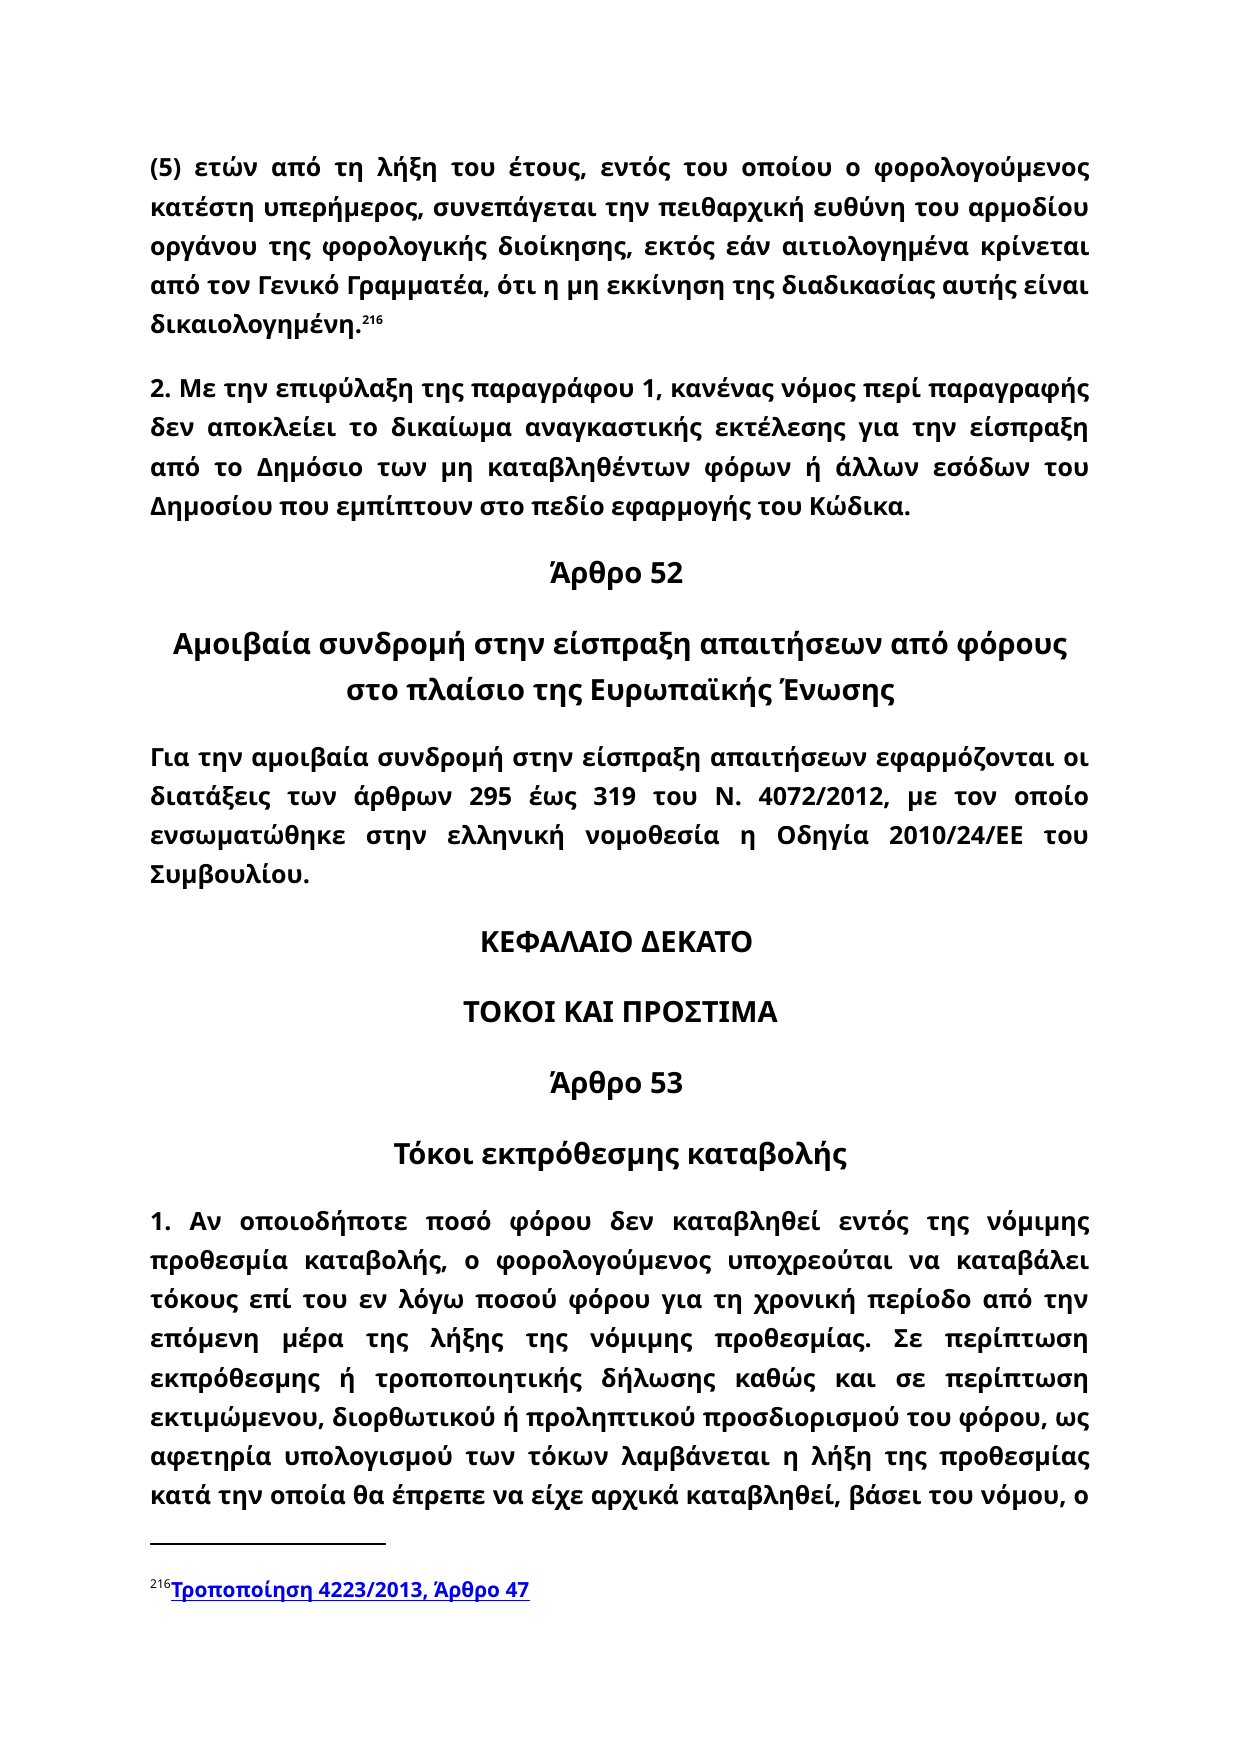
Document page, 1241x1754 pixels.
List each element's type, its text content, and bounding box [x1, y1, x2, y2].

text (5) ετών από τη λήξη του έτους, εντός του οποίου ο φορολογούμενος κατέστη υπερήμερος, συνεπάγεται την πειθαρχική ευθύνη του αρμοδίου οργάνου της φορολογικής διοίκησης, εκτός εάν αιτιολογημένα κρίνεται από τον Γενικό Γραμματέα, ότι η μη εκκίνηση της διαδικασίας αυτής είναι δικαιολογημένη. [150, 150, 1090, 341]
text Για την αμοιβαία συνδρομή στην είσπραξη απαιτήσεων εφαρμόζονται οι διατάξεις των άρθρων 295 έως 319 του N. 4072/2012, με τον οποίο ενσωματώθηκε στην ελληνική νομοθεσία η Οδηγία 2010/24/ΕΕ του Συμβουλίου. [150, 739, 1090, 891]
subtitle ΤΟΚΟΙ ΚΑΙ ΠΡΟΣΤΙΜΑ [150, 992, 1090, 1031]
text Τροποποίηση 4223/2013, Άρθρο 47 [150, 1576, 1090, 1604]
subtitle Αμοιβαία συνδρομή στην είσπραξη απαιτήσεων από φόρους στο πλαίσιο της Ευρωπαϊκής Ένωσης [150, 623, 1090, 708]
subtitle Τόκοι εκπρόθεσμης καταβολής [150, 1133, 1090, 1173]
subtitle Άρθρο 52 [150, 552, 1090, 592]
subtitle Άρθρο 53 [150, 1062, 1090, 1102]
text 2. Με την επιφύλαξη της παραγράφου 1, κανένας νόμος περί παραγραφής δεν αποκλείει το δικαίωμα αναγκαστικής εκτέλεσης για την είσπραξη από το Δημόσιο των μη καταβληθέντων φόρων ή άλλων εσόδων του Δημοσίου που εμπίπτουν στο πεδίο εφαρμογής του Κώδικα. [150, 371, 1090, 522]
subtitle ΚΕΦΑΛΑΙΟ ΔΕΚΑΤΟ [150, 921, 1090, 961]
text 1. Αν οποιοδήποτε ποσό φόρου δεν καταβληθεί εντός της νόμιμης προθεσμία καταβολής, ο φορολογούμενος υποχρεούται να καταβάλει τόκους επί του εν λόγω ποσού φόρου για τη χρονική περίοδο από την επόμενη μέρα της λήξης της νόμιμης προθεσμίας. Σε περίπτωση εκπρόθεσμης ή τροποποιητικής δήλωσης καθώς και σε περίπτωση εκτιμώμενου, διορθωτικού ή προληπτικού προσδιορισμού του φόρου, ως αφετηρία υπολογισμού των τόκων λαμβάνεται η λήξη της προθεσμίας κατά την οποία θα έπρεπε να είχε αρχικά καταβληθεί, βάσει του νόμου, ο [150, 1203, 1090, 1512]
